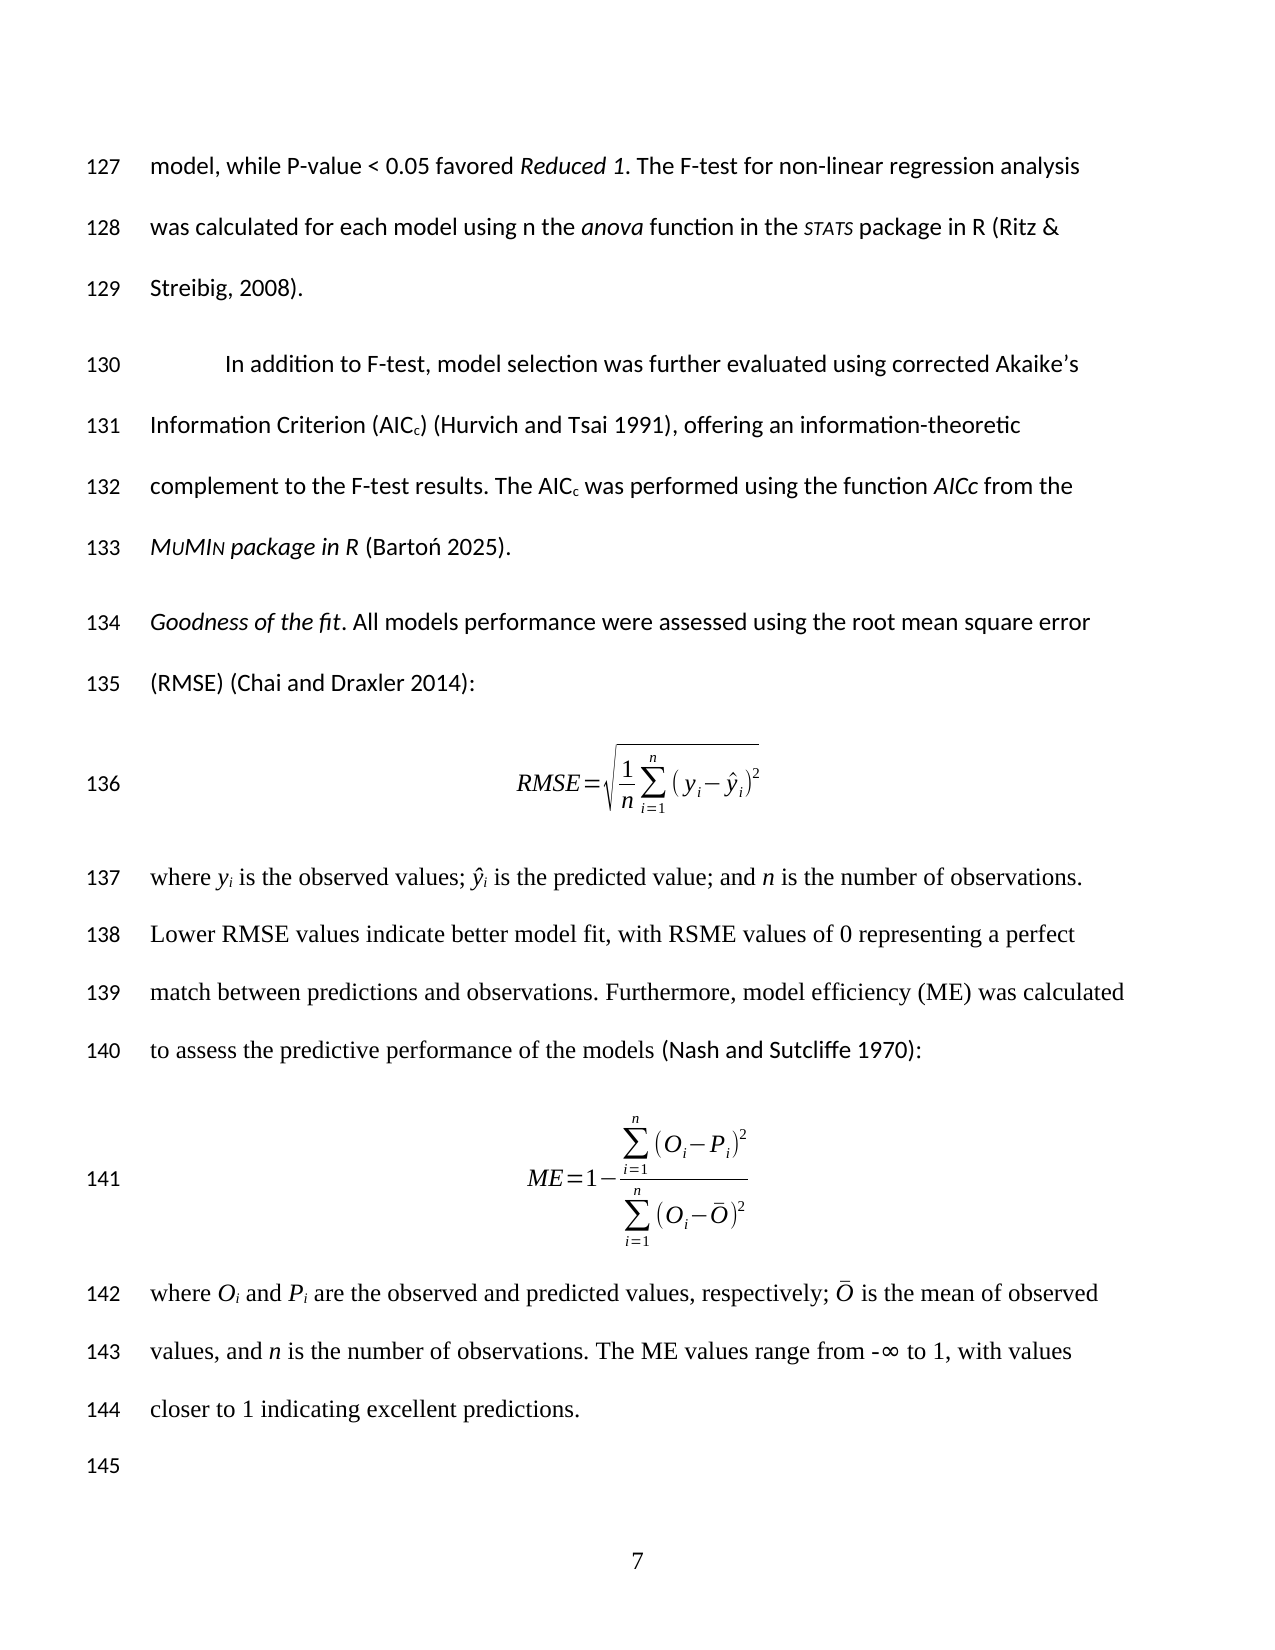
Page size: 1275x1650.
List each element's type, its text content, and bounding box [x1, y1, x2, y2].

text where yi is the observed values; ŷi is the predicted value; and n is the number of observations. Lower RMSE values indicate better model fit, with RSME values of 0 representing a perfect match between predictions and observations. Furthermore, model efficiency (ME) was calculated to assess the predictive performance of the models (Nash and Sutcliffe 1970): [150, 862, 1125, 1065]
text model, while P-value < 0.05 favored Reduced 1. The F-test for non-linear regression analysis was calculated for each model using n the anova function in the stats package in R (Ritz & Streibig, 2008). [150, 150, 1125, 303]
text Goodness of the fit. All models performance were assessed using the root mean square error (RMSE) (Chai and Draxler 2014): [150, 606, 1125, 698]
text In addition to F-test, model selection was further evaluated using corrected Akaike’s Information Criterion (AICc) (Hurvich and Tsai 1991), offering an information-theoretic complement to the F-test results. The AICc was performed using the function AICc from the MuMIn package in R (Bartoń 2025). [150, 348, 1125, 561]
text where Oi and Pi are the observed and predicted values, respectively; is the mean of observed values, and n is the number of observations. The ME values range from -∞ to 1, with values closer to 1 indicating excellent predictions. [150, 1278, 1125, 1423]
